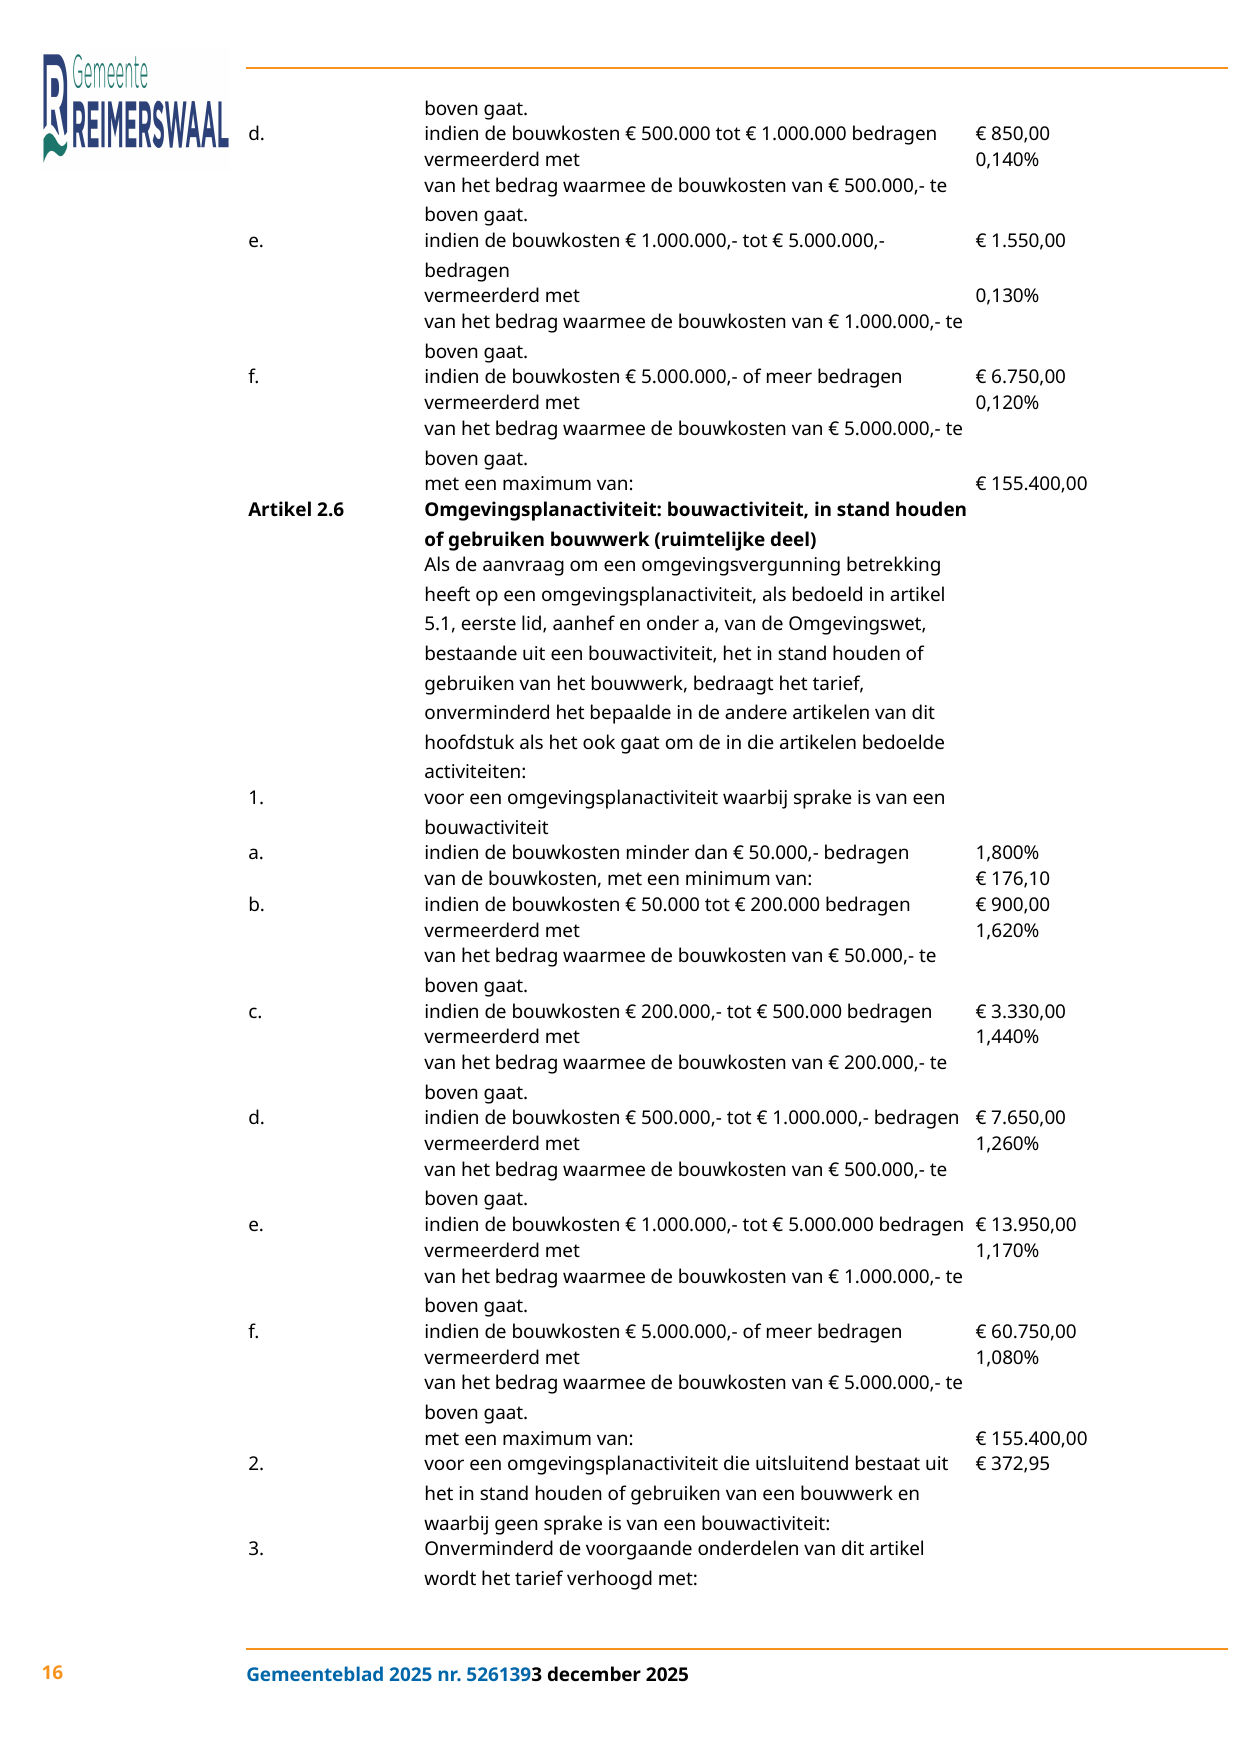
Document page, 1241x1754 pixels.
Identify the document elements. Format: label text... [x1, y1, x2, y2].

table_cell 1,440% [975, 1024, 1152, 1049]
table_cell € 176,10 [975, 865, 1152, 891]
table_cell € 7.650,00 [975, 1105, 1152, 1130]
table_cell indien de bouwkosten € 1.000.000,- tot € 5.000.000,- bedragen [424, 227, 975, 283]
table_cell [975, 1370, 1152, 1425]
table_cell € 155.400,00 [975, 470, 1152, 496]
table_cell d. [248, 1105, 424, 1130]
table_cell [248, 1156, 424, 1211]
table_cell 1,620% [975, 917, 1152, 942]
table_cell [248, 95, 424, 121]
table_cell indien de bouwkosten € 500.000,- tot € 1.000.000,- bedragen [424, 1105, 975, 1130]
table_cell € 60.750,00 [975, 1318, 1152, 1344]
table_cell € 900,00 [975, 891, 1152, 917]
table_cell € 155.400,00 [975, 1425, 1152, 1451]
table_cell vermeerderd met [424, 1237, 975, 1263]
table_cell [975, 551, 1152, 784]
table_cell 1,260% [975, 1130, 1152, 1156]
table_cell 0,130% [975, 283, 1152, 308]
table_cell indien de bouwkosten € 500.000 tot € 1.000.000 bedragen [424, 121, 975, 146]
table_cell [248, 1263, 424, 1318]
table_cell Onverminderd de voorgaande onderdelen van dit artikel wordt het tarief verhoogd met: [424, 1536, 975, 1591]
table_cell vermeerderd met [424, 1024, 975, 1049]
table_cell indien de bouwkosten € 5.000.000,- of meer bedragen [424, 364, 975, 389]
table_cell [975, 496, 1152, 551]
table_cell van het bedrag waarmee de bouwkosten van € 500.000,- te boven gaat. [424, 172, 975, 227]
table_cell indien de bouwkosten € 200.000,- tot € 500.000 bedragen [424, 998, 975, 1023]
table_cell vermeerderd met [424, 1344, 975, 1369]
table_cell € 13.950,00 [975, 1211, 1152, 1237]
table_cell van het bedrag waarmee de bouwkosten van € 5.000.000,- te boven gaat. [424, 415, 975, 470]
table_cell Artikel 2.6 [248, 496, 424, 551]
table_cell [248, 172, 424, 227]
table_cell [975, 95, 1152, 121]
table_cell € 1.550,00 [975, 227, 1152, 283]
table_cell e. [248, 227, 424, 283]
table_cell [248, 470, 424, 496]
table_cell 1,080% [975, 1344, 1152, 1369]
table_cell [248, 283, 424, 308]
table_cell vermeerderd met [424, 283, 975, 308]
table_cell van het bedrag waarmee de bouwkosten van € 1.000.000,- te boven gaat. [424, 308, 975, 364]
table_cell [975, 1536, 1152, 1591]
table_cell van het bedrag waarmee de bouwkosten van € 5.000.000,- te boven gaat. [424, 1370, 975, 1425]
table_cell [975, 1263, 1152, 1318]
table_cell [975, 1049, 1152, 1104]
table_cell [975, 415, 1152, 470]
table_cell voor een omgevingsplanactiviteit die uitsluitend bestaat uit het in stand houden of gebruiken van een bouwwerk en waarbij geen sprake is van een bouwactiviteit: [424, 1451, 975, 1536]
table_cell [248, 146, 424, 172]
table_cell Omgevingsplanactiviteit: bouwactiviteit, in stand houden of gebruiken bouwwerk (ruimtelijke deel) [424, 496, 975, 551]
table_cell van de bouwkosten, met een minimum van: [424, 865, 975, 891]
table_cell € 372,95 [975, 1451, 1152, 1536]
picture [41, 47, 231, 172]
table_cell indien de bouwkosten minder dan € 50.000,- bedragen [424, 840, 975, 865]
table_cell voor een omgevingsplanactiviteit waarbij sprake is van een bouwactiviteit [424, 784, 975, 839]
table_cell b. [248, 891, 424, 917]
table_cell [248, 1237, 424, 1263]
table_cell € 6.750,00 [975, 364, 1152, 389]
table_cell [975, 784, 1152, 839]
table_cell van het bedrag waarmee de bouwkosten van € 50.000,- te boven gaat. [424, 943, 975, 998]
table_cell [975, 172, 1152, 227]
table_cell [975, 308, 1152, 364]
table_cell [248, 1344, 424, 1369]
table_cell [248, 551, 424, 784]
table_cell e. [248, 1211, 424, 1237]
table_cell met een maximum van: [424, 1425, 975, 1451]
table_cell 1,800% [975, 840, 1152, 865]
table_cell [248, 865, 424, 891]
table_cell indien de bouwkosten € 50.000 tot € 200.000 bedragen [424, 891, 975, 917]
table_cell a. [248, 840, 424, 865]
table_cell € 3.330,00 [975, 998, 1152, 1023]
table_cell [975, 943, 1152, 998]
table_cell [248, 1425, 424, 1451]
table_cell van het bedrag waarmee de bouwkosten van € 500.000,- te boven gaat. [424, 1156, 975, 1211]
table_cell [248, 1130, 424, 1156]
table_cell [248, 308, 424, 364]
table_cell 1. [248, 784, 424, 839]
table_cell d. [248, 121, 424, 146]
table_cell f. [248, 364, 424, 389]
table_cell van het bedrag waarmee de bouwkosten van € 1.000.000,- te boven gaat. [424, 1263, 975, 1318]
table_cell indien de bouwkosten € 1.000.000,- tot € 5.000.000 bedragen [424, 1211, 975, 1237]
table_cell Als de aanvraag om een omgevingsvergunning betrekking heeft op een omgevingsplanactiviteit, als bedoeld in artikel 5.1, eerste lid, aanhef en onder a, van de Omgevingswet, bestaande uit een bouwactiviteit, het in stand houden of gebruiken van het bouwwerk, bedraagt het tarief, onverminderd het bepaalde in de andere artikelen van dit hoofdstuk als het ook gaat om de in die artikelen bedoelde activiteiten: [424, 551, 975, 784]
table_cell [248, 917, 424, 942]
table_cell [248, 389, 424, 415]
table_cell 0,120% [975, 389, 1152, 415]
table_cell vermeerderd met [424, 1130, 975, 1156]
table_cell indien de bouwkosten € 5.000.000,- of meer bedragen [424, 1318, 975, 1344]
table_cell vermeerderd met [424, 146, 975, 172]
table_cell vermeerderd met [424, 389, 975, 415]
table_cell vermeerderd met [424, 917, 975, 942]
table_cell 3. [248, 1536, 424, 1591]
table_cell [975, 1156, 1152, 1211]
table_cell f. [248, 1318, 424, 1344]
table_cell c. [248, 998, 424, 1023]
table_cell 2. [248, 1451, 424, 1536]
table_cell [248, 415, 424, 470]
table_cell van het bedrag waarmee de bouwkosten van € 200.000,- te boven gaat. [424, 1049, 975, 1104]
table_cell met een maximum van: [424, 470, 975, 496]
table_cell [248, 943, 424, 998]
table_cell [248, 1024, 424, 1049]
table_cell boven gaat. [424, 95, 975, 121]
table_cell 1,170% [975, 1237, 1152, 1263]
table_cell 0,140% [975, 146, 1152, 172]
table_cell € 850,00 [975, 121, 1152, 146]
table_cell [248, 1049, 424, 1104]
table_cell [248, 1370, 424, 1425]
